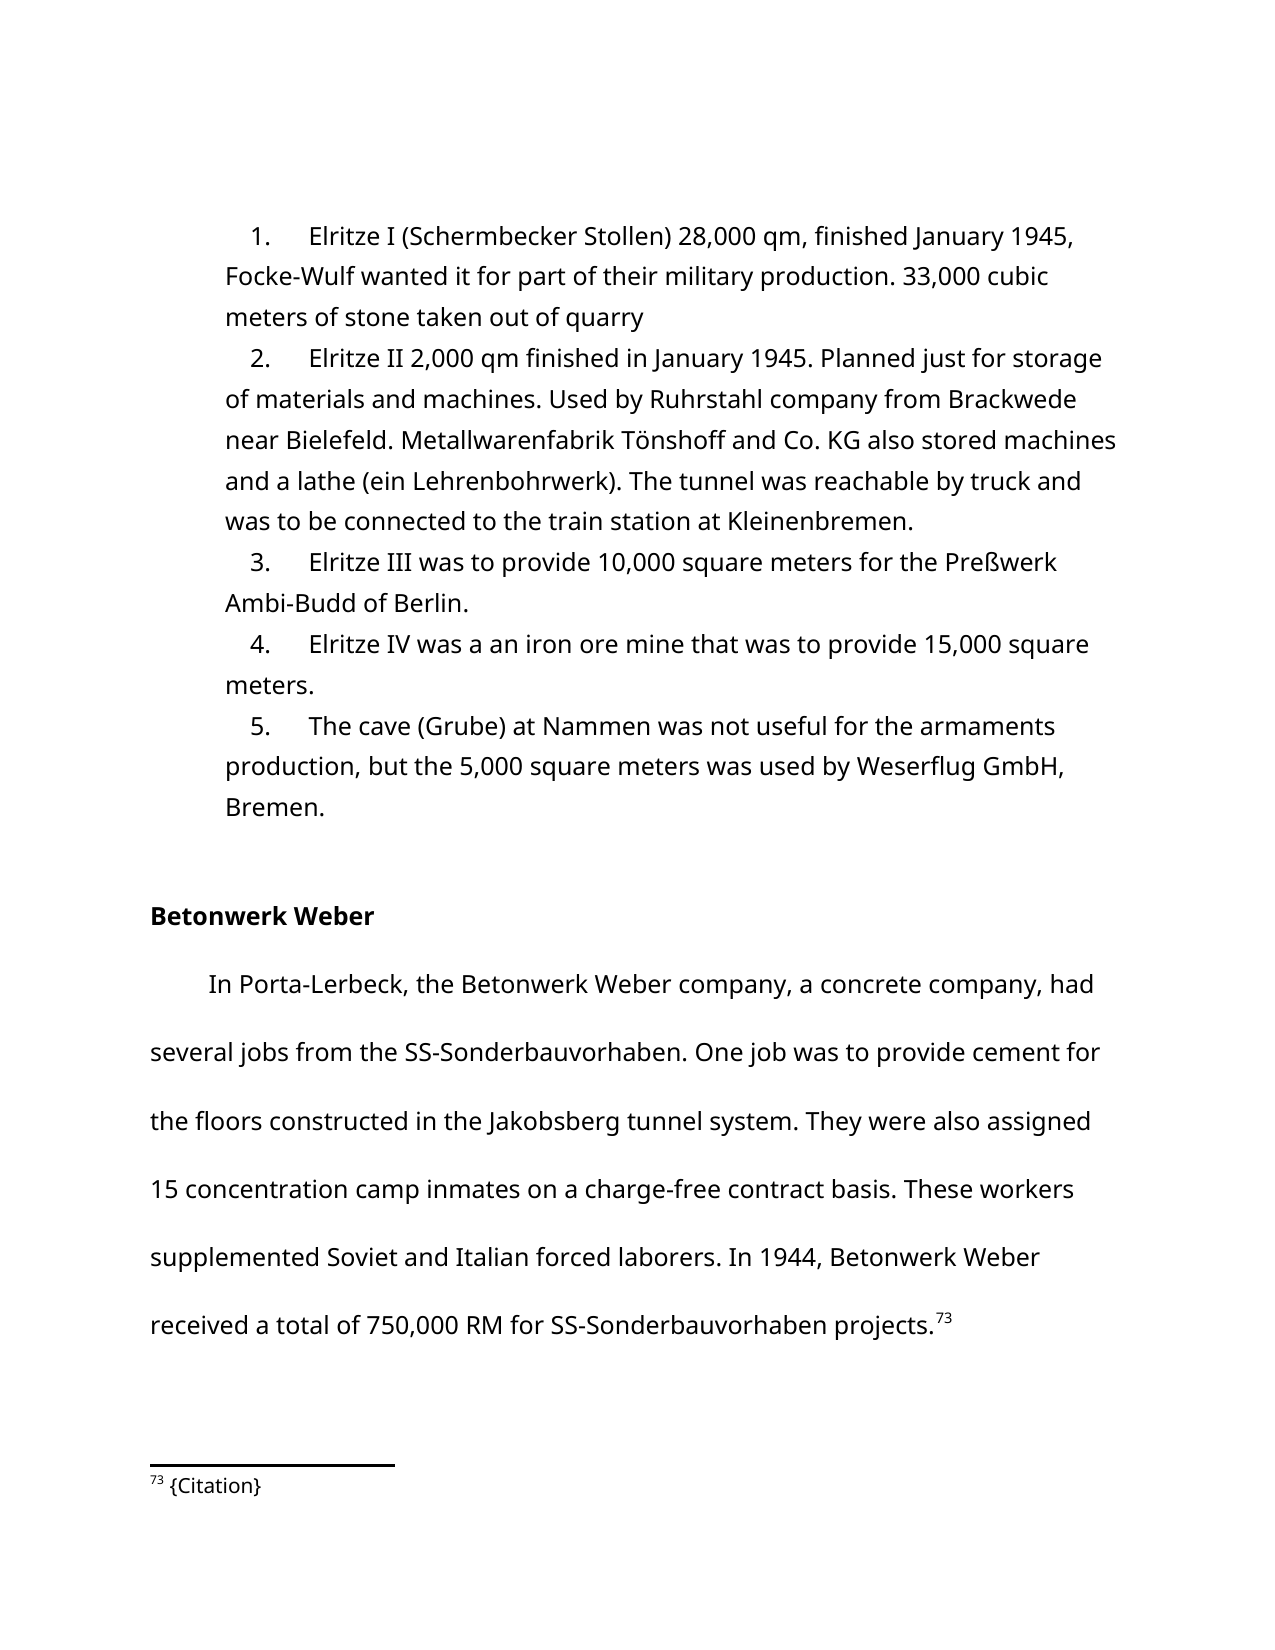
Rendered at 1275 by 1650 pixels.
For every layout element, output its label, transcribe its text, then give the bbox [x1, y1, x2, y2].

text 5. The cave (Grube) at Nammen was not useful for the armaments production, but the 5,000 square meters was used by Weserflug GmbH, Bremen. [225, 708, 1125, 824]
text 3. Elritze III was to provide 10,000 square meters for the Preßwerk Ambi-Budd of Berlin. [225, 545, 1125, 620]
text {Citation} [150, 1472, 1125, 1500]
text Betonwerk Weber [150, 899, 1125, 933]
text In Porta-Lerbeck, the Betonwerk Weber company, a concrete company, had several jobs from the SS-Sonderbauvorhaben. One job was to provide cement for the floors constructed in the Jakobsberg tunnel system. They were also assigned 15 concentration camp inmates on a charge-free contract basis. These workers supplemented Soviet and Italian forced laborers. In 1944, Betonwerk Weber received a total of 750,000 RM for SS-Sonderbauvorhaben projects. [150, 967, 1125, 1342]
text 1. Elritze I (Schermbecker Stollen) 28,000 qm, finished January 1945, Focke-Wulf wanted it for part of their military production. 33,000 cubic meters of stone taken out of quarry [225, 218, 1125, 334]
text 2. Elritze II 2,000 qm finished in January 1945. Planned just for storage of materials and machines. Used by Ruhrstahl company from Brackwede near Bielefeld. Metallwarenfabrik Tönshoff and Co. KG also stored machines and a lathe (ein Lehrenbohrwerk). The tunnel was reachable by truck and was to be connected to the train station at Kleinenbremen. [225, 341, 1125, 538]
text 4. Elritze IV was a an iron ore mine that was to provide 15,000 square meters. [225, 626, 1125, 701]
